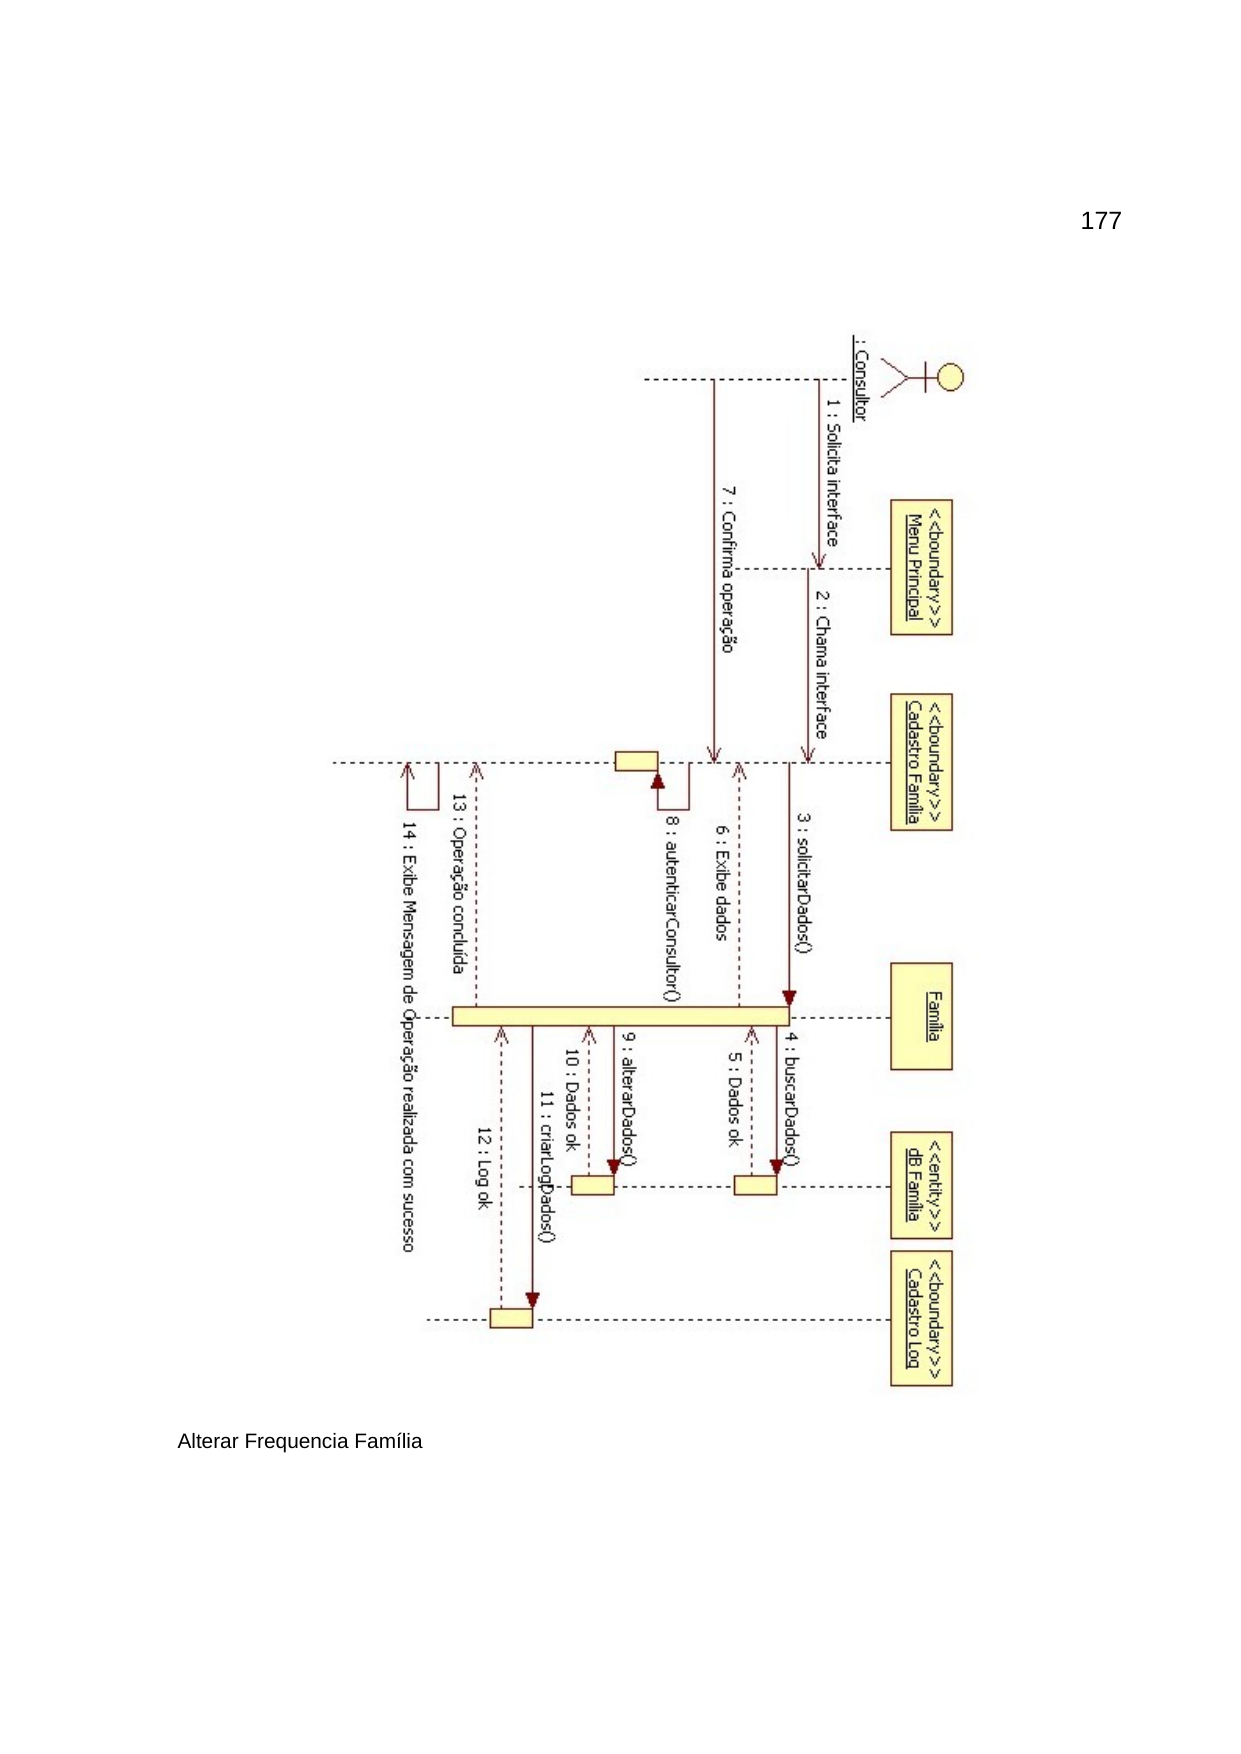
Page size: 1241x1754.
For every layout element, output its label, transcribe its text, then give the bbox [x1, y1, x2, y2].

picture [302, 293, 997, 1418]
text Alterar Frequencia Família [177, 1418, 1122, 1453]
